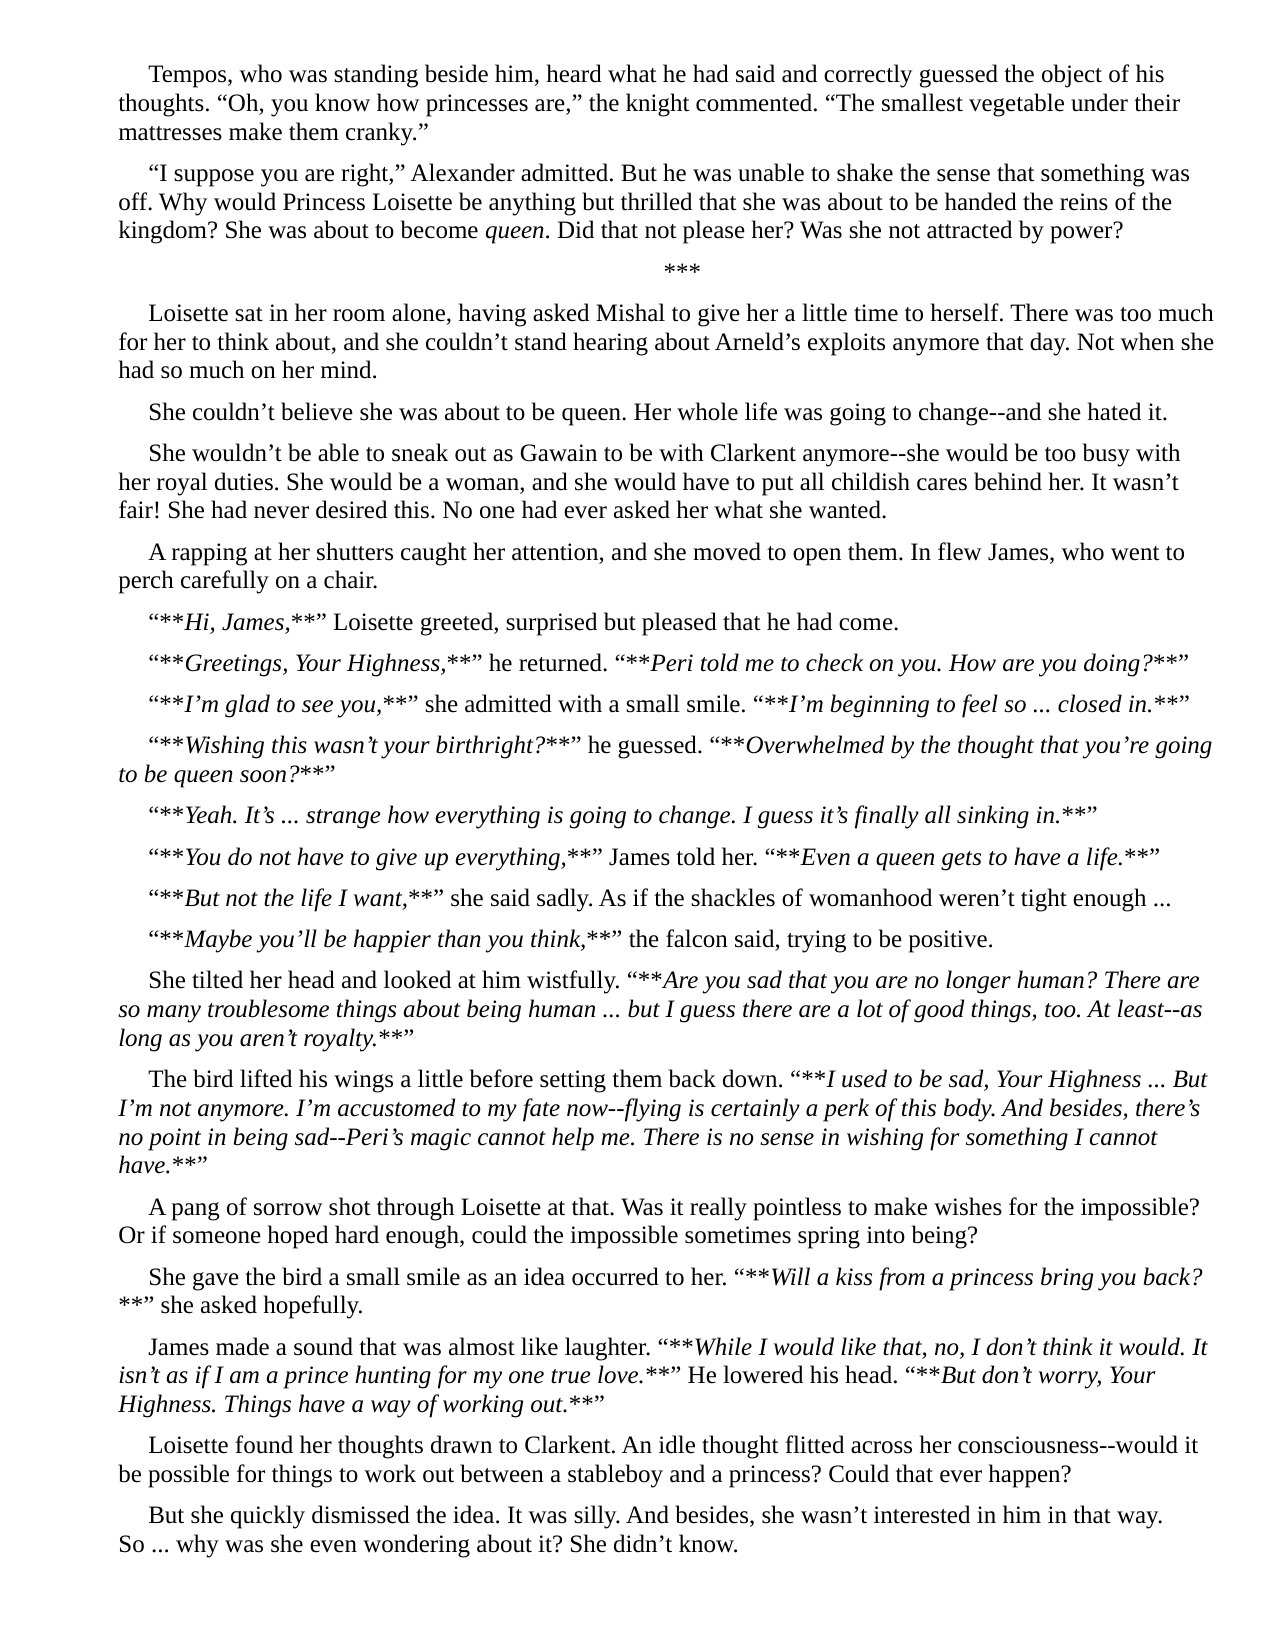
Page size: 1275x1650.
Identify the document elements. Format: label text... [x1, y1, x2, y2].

text Loisette found her thoughts drawn to Clarkent. An idle thought flitted across her consciousness--would it be possible for things to work out between a stableboy and a princess? Could that ever happen? [118, 1430, 1216, 1488]
text She gave the bird a small smile as an idea occurred to her. “**Will a kiss from a princess bring you back?**” she asked hopefully. [118, 1262, 1216, 1319]
text “**Wishing this wasn’t your birthright?**” he guessed. “**Overwhelmed by the thought that you’re going to be queen soon?**” [118, 730, 1216, 788]
text She couldn’t believe she was about to be queen. Her whole life was going to change--and she hated it. [118, 397, 1216, 425]
text She tilted her head and looked at him wistfully. “**Are you sad that you are no longer human? There are so many troublesome things about being human ... but I guess there are a lot of good things, too. At least--as long as you aren’t royalty.**” [118, 965, 1216, 1052]
text “**Hi, James,**” Loisette greeted, surprised but pleased that he had come. [118, 607, 1216, 635]
text Loisette sat in her room alone, having asked Mishal to give her a little time to herself. There was too much for her to think about, and she couldn’t stand hearing about Arneld’s exploits anymore that day. Not when she had so much on her mind. [118, 298, 1216, 384]
text “**But not the life I want,**” she said sadly. As if the shackles of womanhood weren’t tight enough ... [118, 883, 1216, 912]
text “**You do not have to give up everything,**” James told her. “**Even a queen gets to have a life.**” [118, 842, 1216, 870]
text She wouldn’t be able to sneak out as Gawain to be with Clarkent anymore--she would be too busy with her royal duties. She would be a woman, and she would have to put all childish cares behind her. It wasn’t fair! She had never desired this. No one had ever asked her what she wanted. [118, 438, 1216, 524]
text But she quickly dismissed the idea. It was silly. And besides, she wasn’t interested in him in that way. So ... why was she even wondering about it? She didn’t know. [118, 1500, 1216, 1558]
text “**Yeah. It’s ... strange how everything is going to change. I guess it’s finally all sinking in.**” [118, 800, 1216, 829]
text *** [118, 257, 1216, 285]
text “**Greetings, Your Highness,**” he returned. “**Peri told me to check on you. How are you doing?**” [118, 648, 1216, 677]
text Tempos, who was standing beside him, heard what he had said and correctly guessed the object of his thoughts. “Oh, you know how princesses are,” the knight commented. “The smallest vegetable under their mattresses make them cranky.” [118, 59, 1216, 145]
text The bird lifted his wings a little before setting them back down. “**I used to be sad, Your Highness ... But I’m not anymore. I’m accustomed to my fate now--flying is certainly a perk of this body. And besides, there’s no point in being sad--Peri’s magic cannot help me. There is no sense in wishing for something I cannot have.**” [118, 1064, 1216, 1179]
text A rapping at her shutters caught her attention, and she moved to open them. In flew James, who went to perch carefully on a chair. [118, 537, 1216, 594]
text “I suppose you are right,” Alexander admitted. But he was unable to shake the sense that something was off. Why would Princess Loisette be anything but thrilled that she was about to be handed the reins of the kingdom? She was about to become queen. Did that not please her? Was she not attracted by power? [118, 158, 1216, 244]
text James made a sound that was almost like laughter. “**While I would like that, no, I don’t think it would. It isn’t as if I am a prince hunting for my one true love.**” He lowered his head. “**But don’t worry, Your Highness. Things have a way of working out.**” [118, 1332, 1216, 1418]
text A pang of sorrow shot through Loisette at that. Was it really pointless to make wishes for the impossible? Or if someone hoped hard enough, could the impossible sometimes spring into being? [118, 1192, 1216, 1249]
text “**I’m glad to see you,**” she admitted with a small smile. “**I’m beginning to feel so ... closed in.**” [118, 689, 1216, 718]
text “**Maybe you’ll be happier than you think,**” the falcon said, trying to be positive. [118, 924, 1216, 953]
